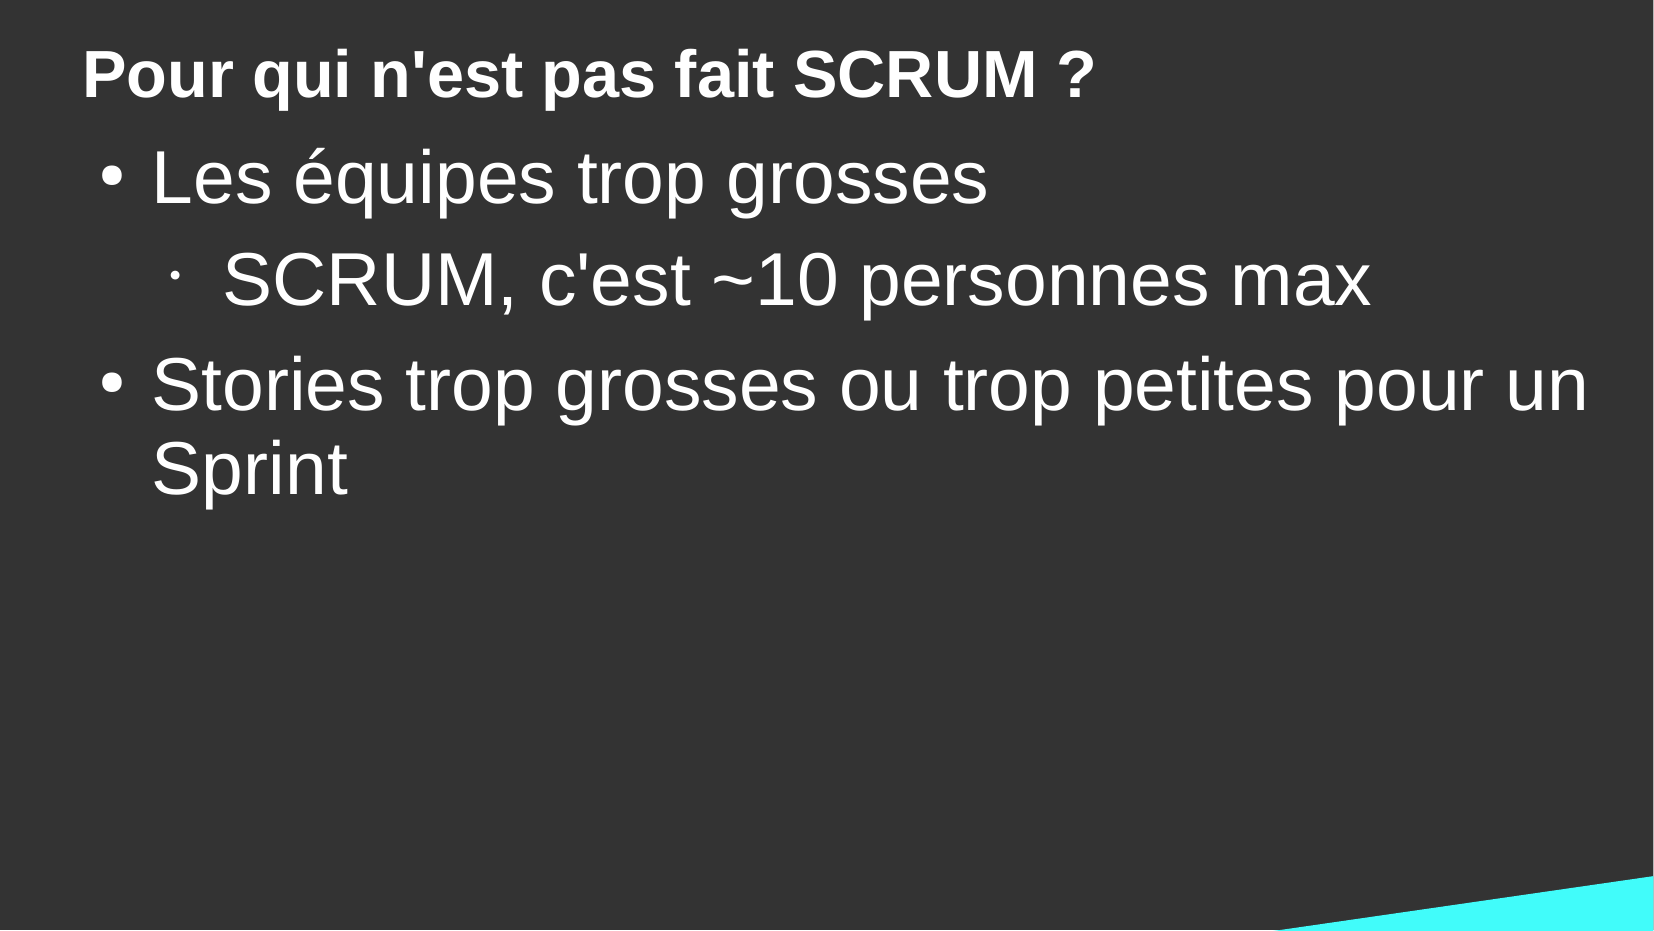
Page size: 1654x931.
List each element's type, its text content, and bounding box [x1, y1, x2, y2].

title Pour qui n'est pas fait SCRUM ? [82, 37, 1571, 122]
list Les équipes trop grosses SCRUM, c'est ~10 personnes max Stories trop grosses ou trop petites pour un Sprint [80, 135, 1620, 777]
text_box [1273, 876, 1654, 931]
